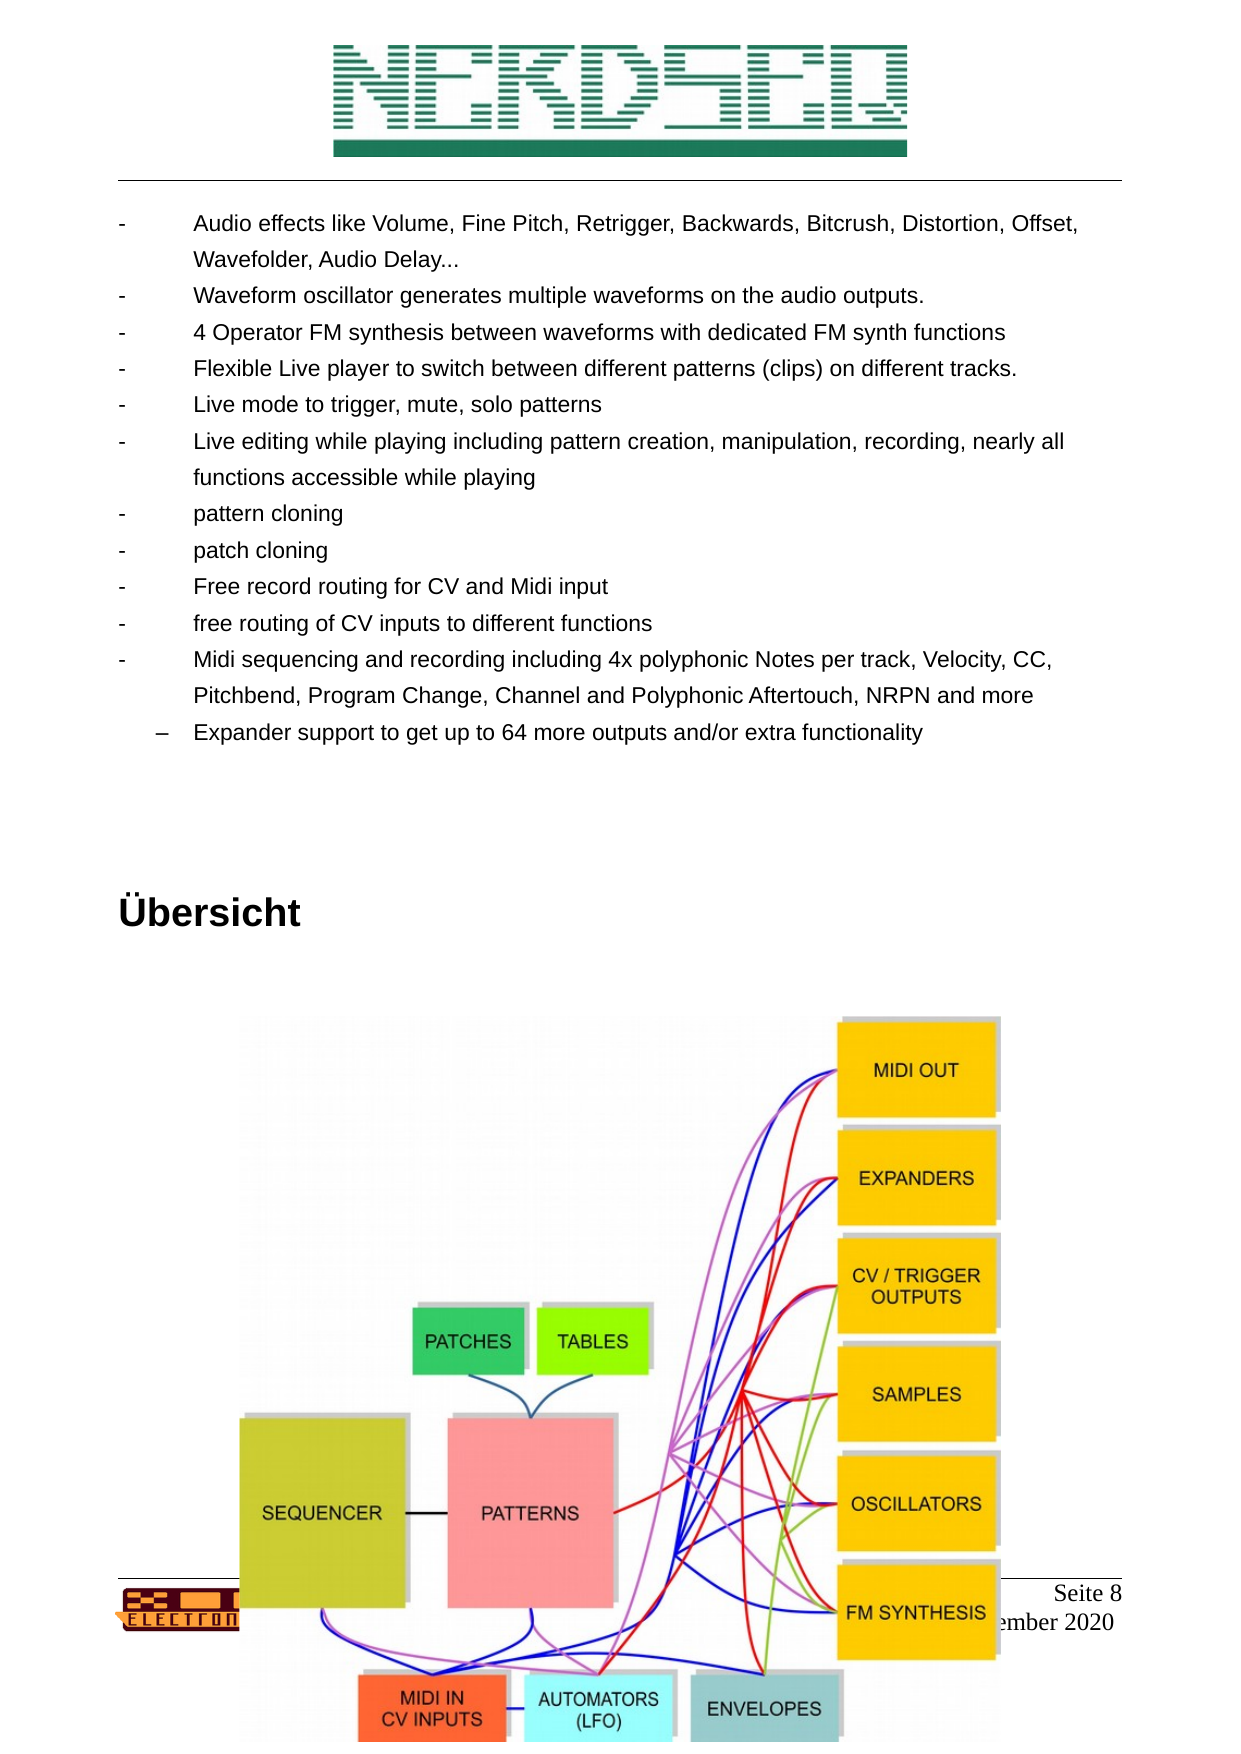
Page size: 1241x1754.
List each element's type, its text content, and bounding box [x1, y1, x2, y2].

text - Live mode to trigger, mute, solo patterns [118, 391, 1122, 418]
text - pattern cloning [118, 500, 1122, 527]
list Expander support to get up to 64 more outputs and/or extra functionality [156, 718, 1122, 745]
text - Waveform oscillator generates multiple waveforms on the audio outputs. [118, 282, 1122, 309]
text - free routing of CV inputs to different functions [118, 609, 1122, 636]
text - Audio effects like Volume, Fine Pitch, Retrigger, Backwards, Bitcrush, Distortion, Offset, Wavefolder, Audio Delay... [118, 209, 1122, 272]
text - 4 Operator FM synthesis between waveforms with dedicated FM synth functions [118, 319, 1122, 345]
subtitle Übersicht [118, 889, 1122, 934]
picture [333, 45, 908, 157]
text - patch cloning [118, 537, 1122, 563]
text - Free record routing for CV and Midi input [118, 573, 1122, 599]
text - Live editing while playing including pattern creation, manipulation, recording, nearly all functions accessible while playing [118, 428, 1122, 490]
text - Flexible Live player to switch between different patterns (clips) on different tracks. [118, 355, 1122, 381]
picture [115, 1016, 1001, 1742]
text - Midi sequencing and recording including 4x polyphonic Notes per track, Velocity, CC, Pitchbend, Program Change, Channel and Polyphonic Aftertouch, NRPN and more [118, 646, 1122, 708]
